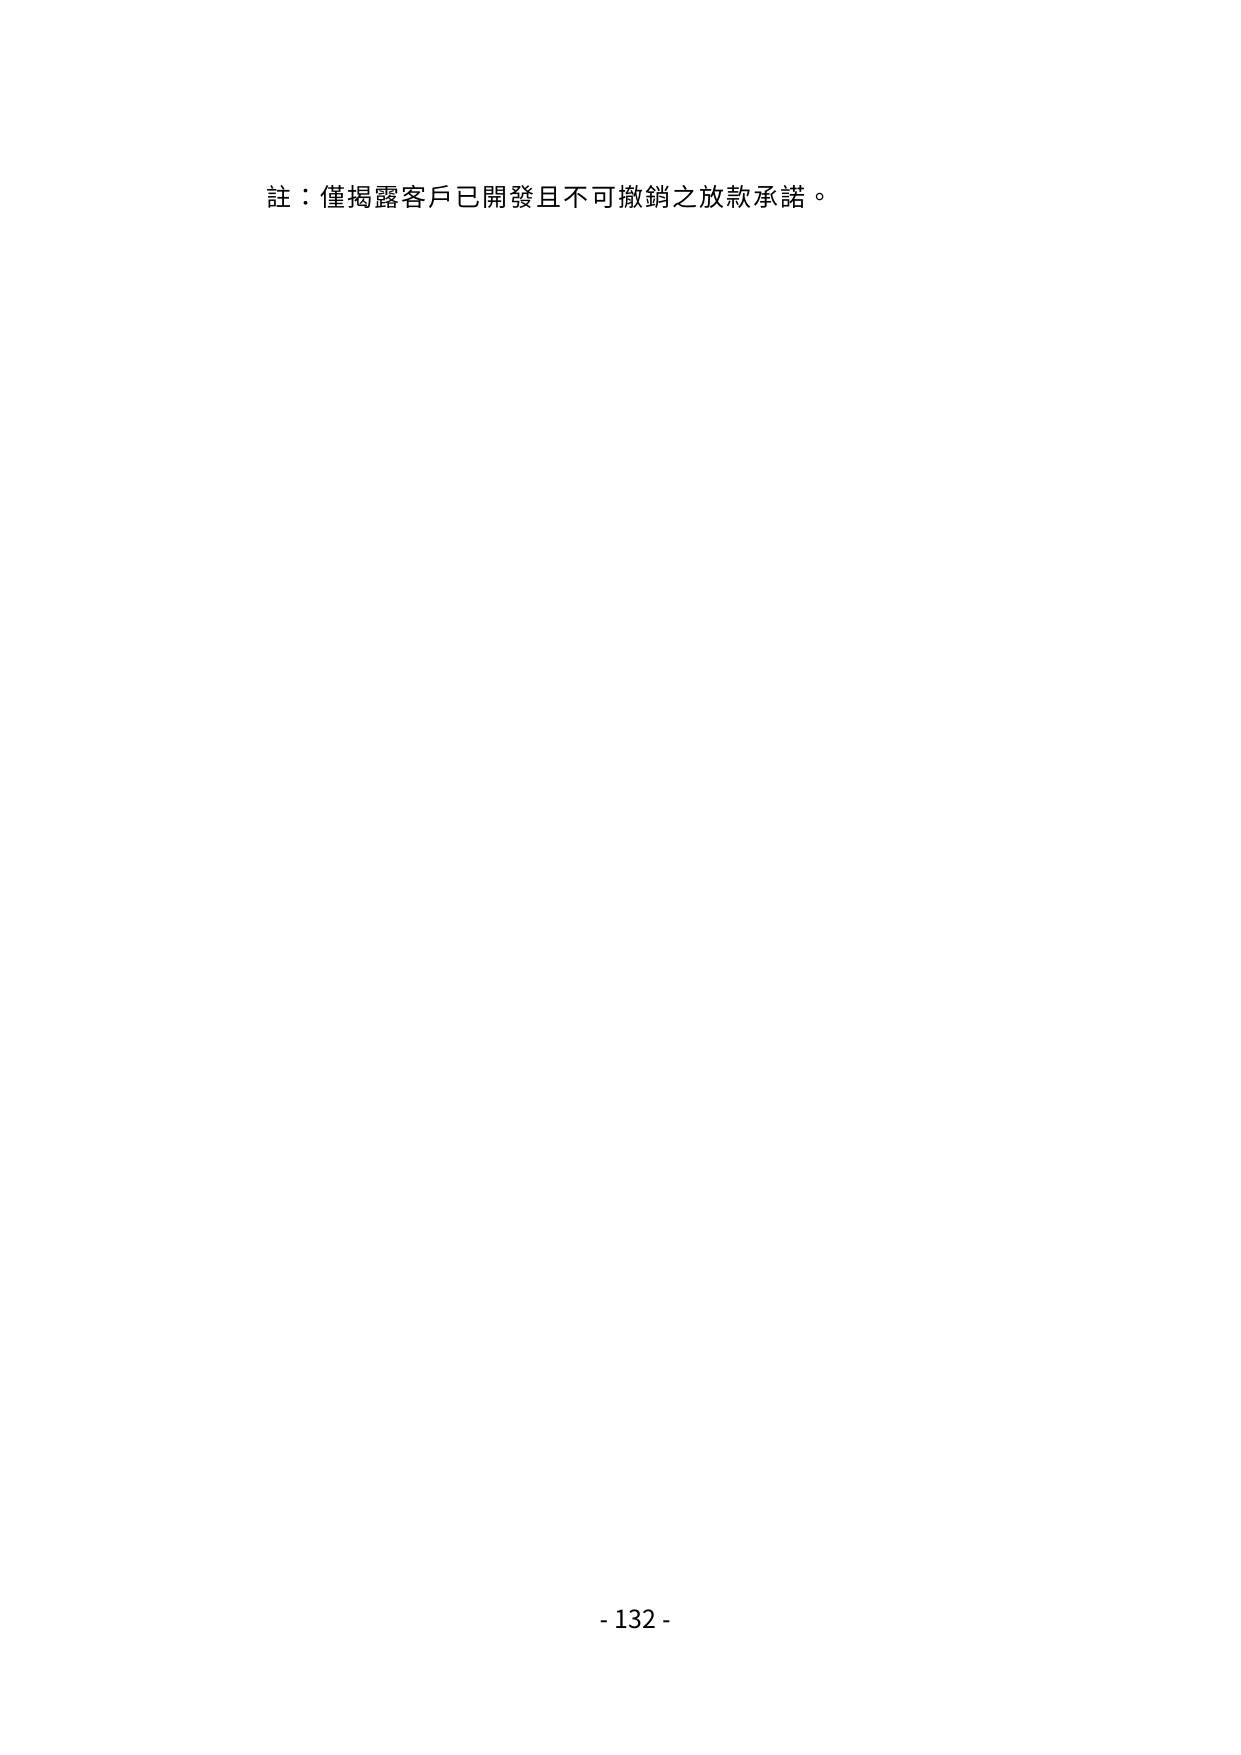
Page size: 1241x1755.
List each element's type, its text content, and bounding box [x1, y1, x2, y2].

text 註：僅揭露客戶已開發且不可撤銷之放款承諾。 [266, 177, 1122, 213]
